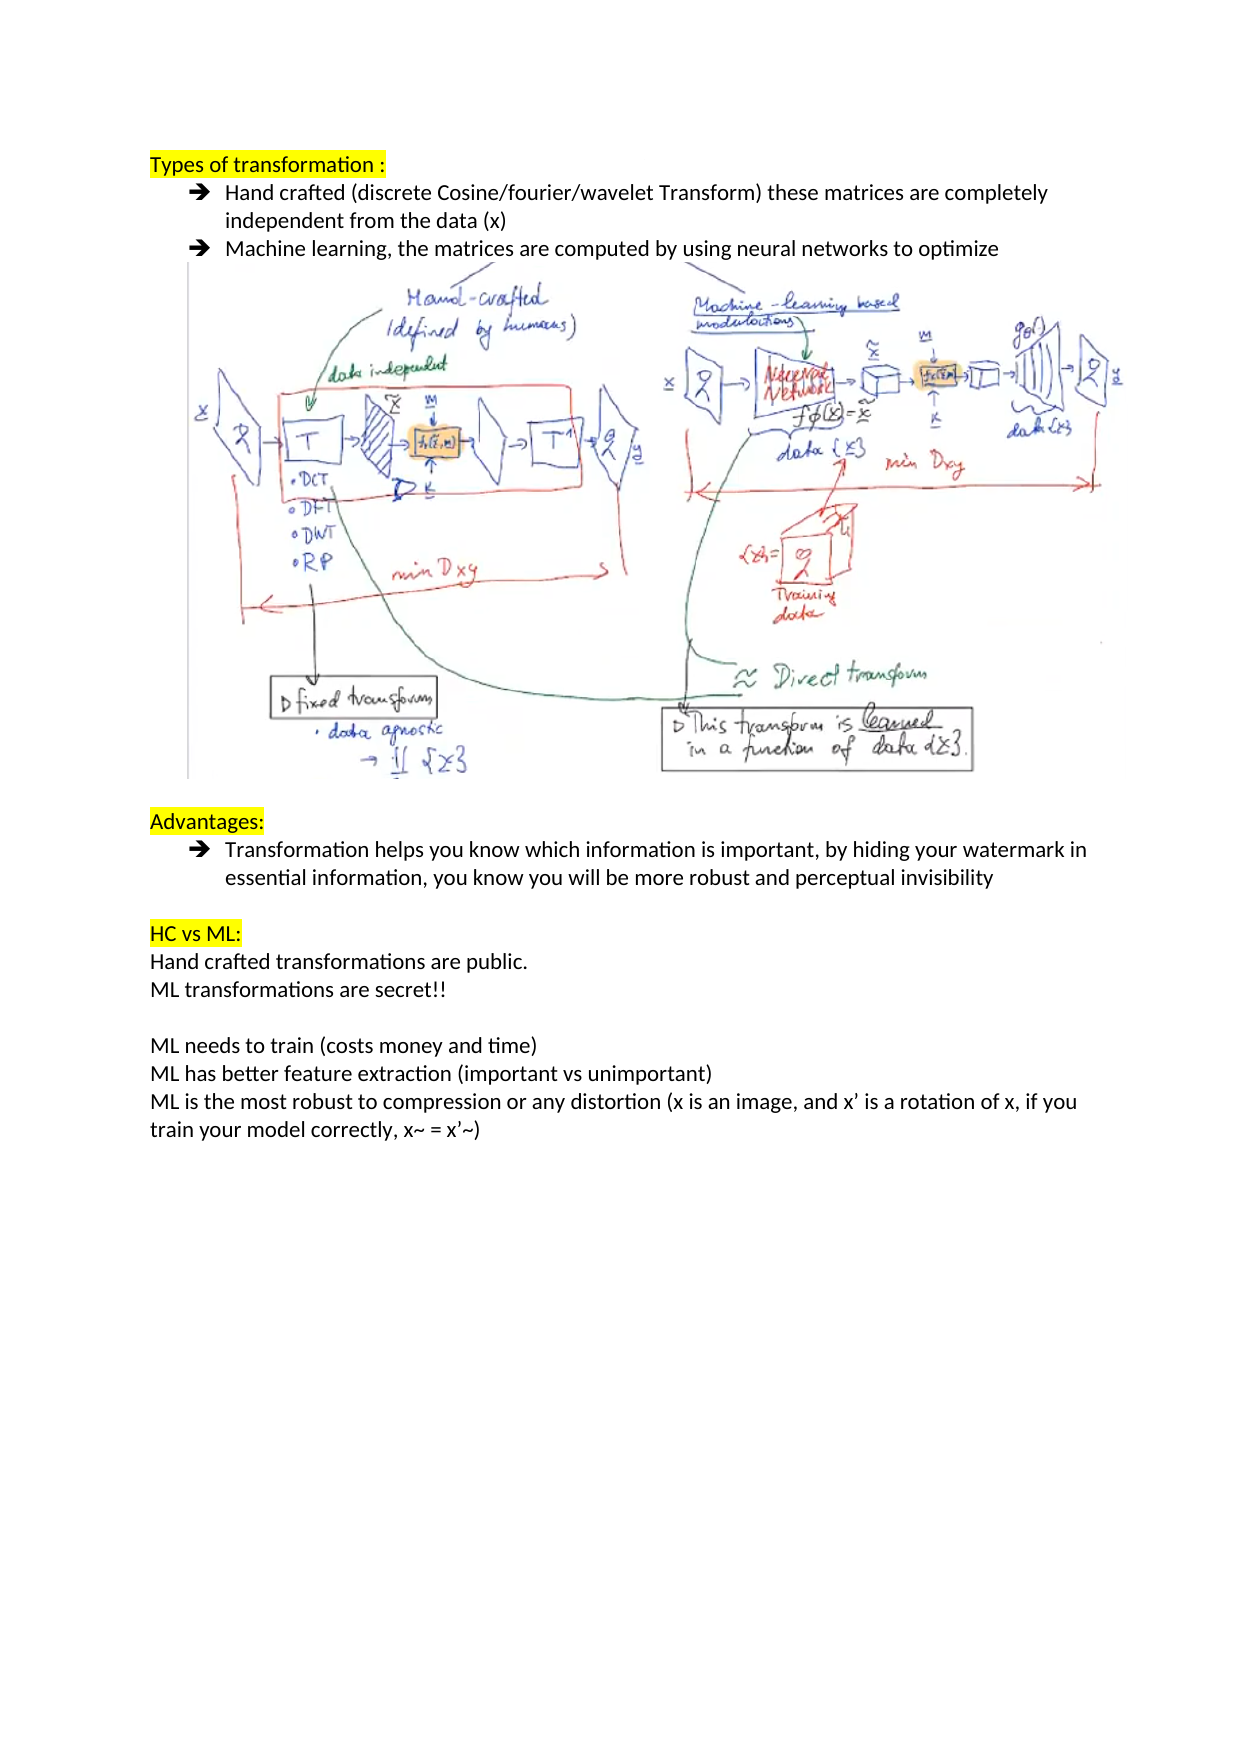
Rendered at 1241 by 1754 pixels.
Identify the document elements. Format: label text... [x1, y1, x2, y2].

text Advantages: [150, 807, 1090, 835]
text HC vs ML: [150, 919, 1090, 947]
list Hand crafted (discrete Cosine/fourier/wavelet Transform) these matrices are completely independent from the data (x) [187, 178, 1090, 234]
text ML is the most robust to compression or any distortion (x is an image, and x’ is a rotation of x, if you train your model correctly, x~ = x’~) [150, 1087, 1090, 1143]
text ML transformations are secret!! [150, 975, 1090, 1003]
text ML has better feature extraction (important vs unimportant) [150, 1059, 1090, 1087]
list Machine learning, the matrices are computed by using neural networks to optimize [187, 234, 1090, 262]
list Transformation helps you know which information is important, by hiding your watermark in essential information, you know you will be more robust and perceptual invisibility [187, 835, 1090, 891]
text Hand crafted transformations are public. [150, 947, 1090, 975]
text ML needs to train (costs money and time) [150, 1031, 1090, 1059]
text Types of transformation : [150, 150, 1090, 178]
